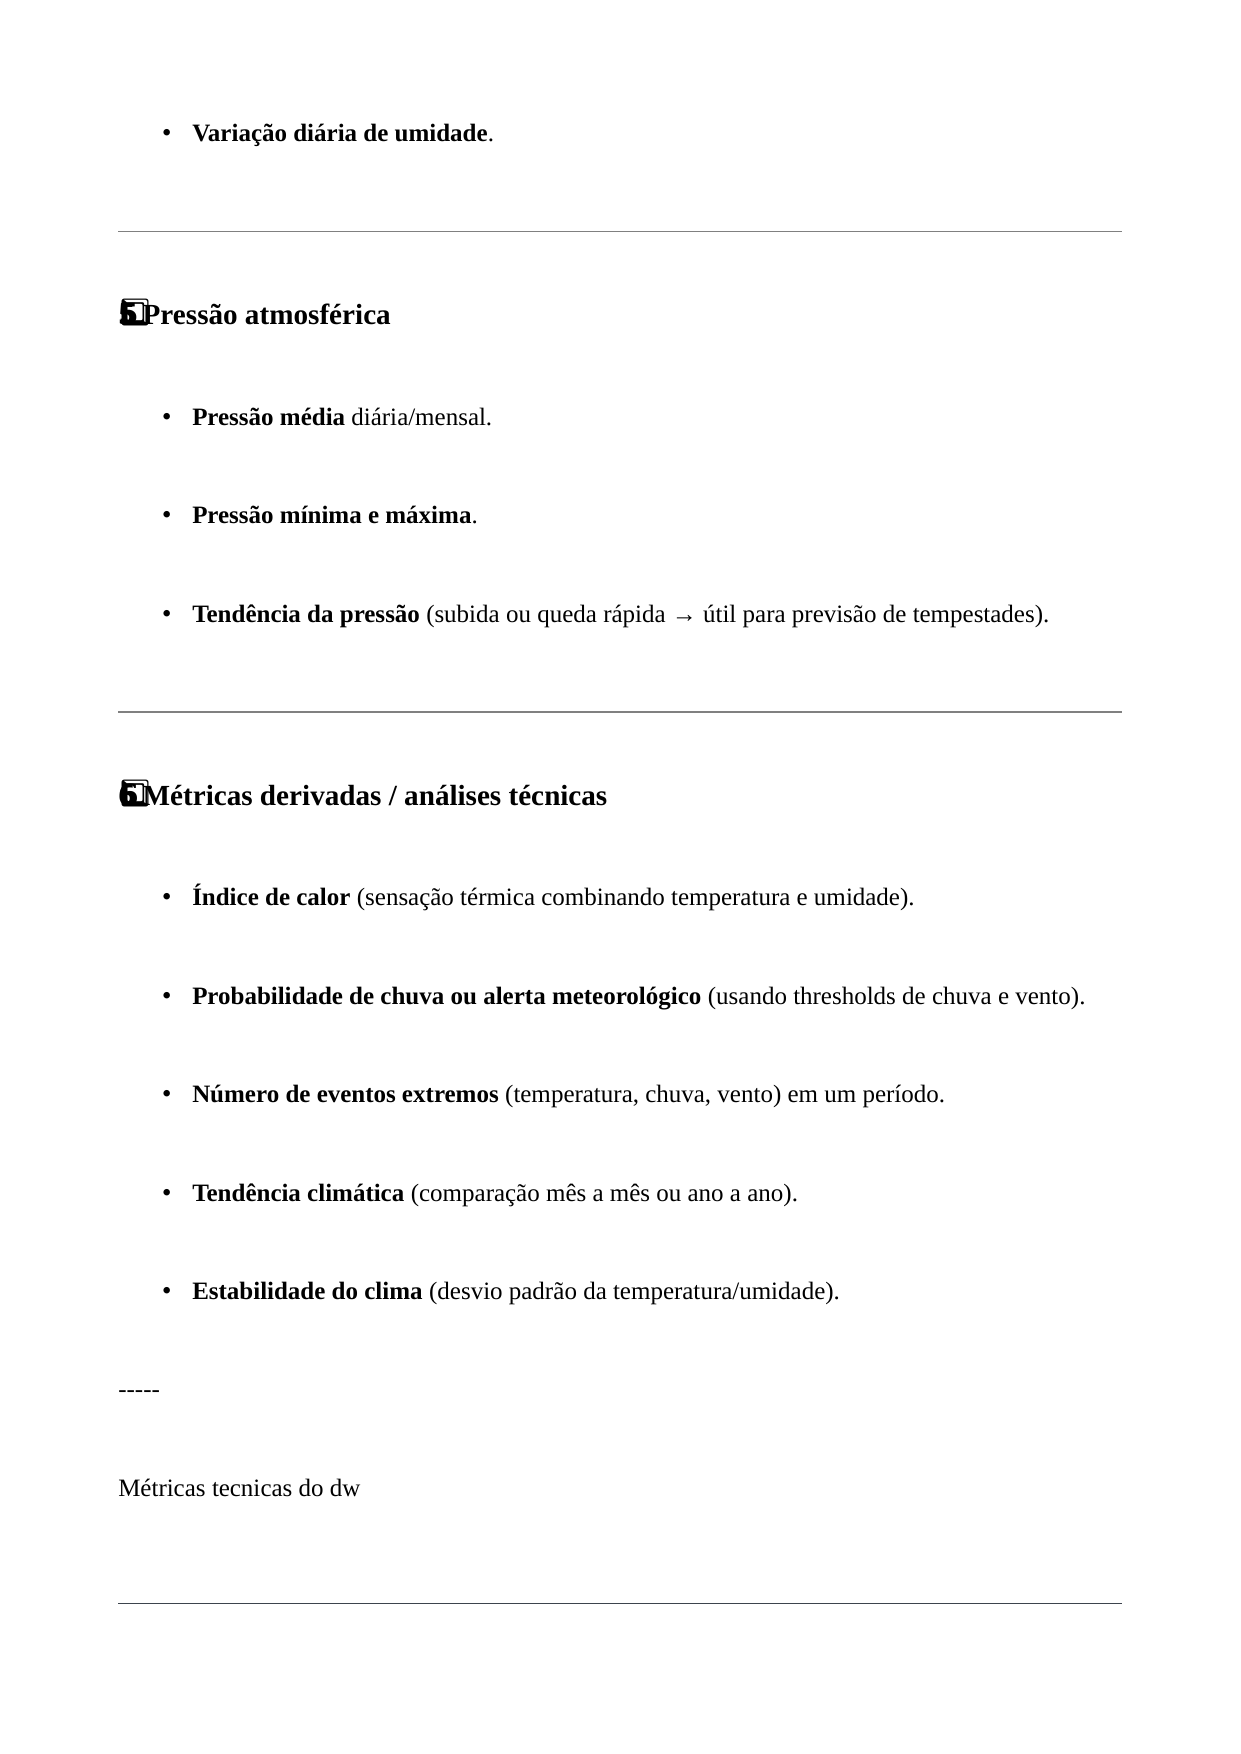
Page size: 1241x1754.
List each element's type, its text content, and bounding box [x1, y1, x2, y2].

list Tendência climática (comparação mês a mês ou ano a ano). [162, 1178, 1122, 1206]
text ----- [118, 1374, 1122, 1403]
list Probabilidade de chuva ou alerta meteorológico (usando thresholds de chuva e vento). [162, 981, 1122, 1009]
list Pressão média diária/mensal. [162, 402, 1122, 431]
text Métricas tecnicas do dw [118, 1473, 1122, 1502]
list Número de eventos extremos (temperatura, chuva, vento) em um período. [162, 1079, 1122, 1108]
subtitle 6️⃣ Métricas derivadas / análises técnicas [118, 778, 1122, 811]
list Índice de calor (sensação térmica combinando temperatura e umidade). [162, 882, 1122, 911]
list Variação diária de umidade. [162, 118, 1122, 147]
subtitle 5️⃣ Pressão atmosférica [118, 297, 1122, 331]
list Pressão mínima e máxima. [162, 500, 1122, 529]
list Tendência da pressão (subida ou queda rápida → útil para previsão de tempestades). [162, 599, 1122, 627]
list Estabilidade do clima (desvio padrão da temperatura/umidade). [162, 1276, 1122, 1305]
